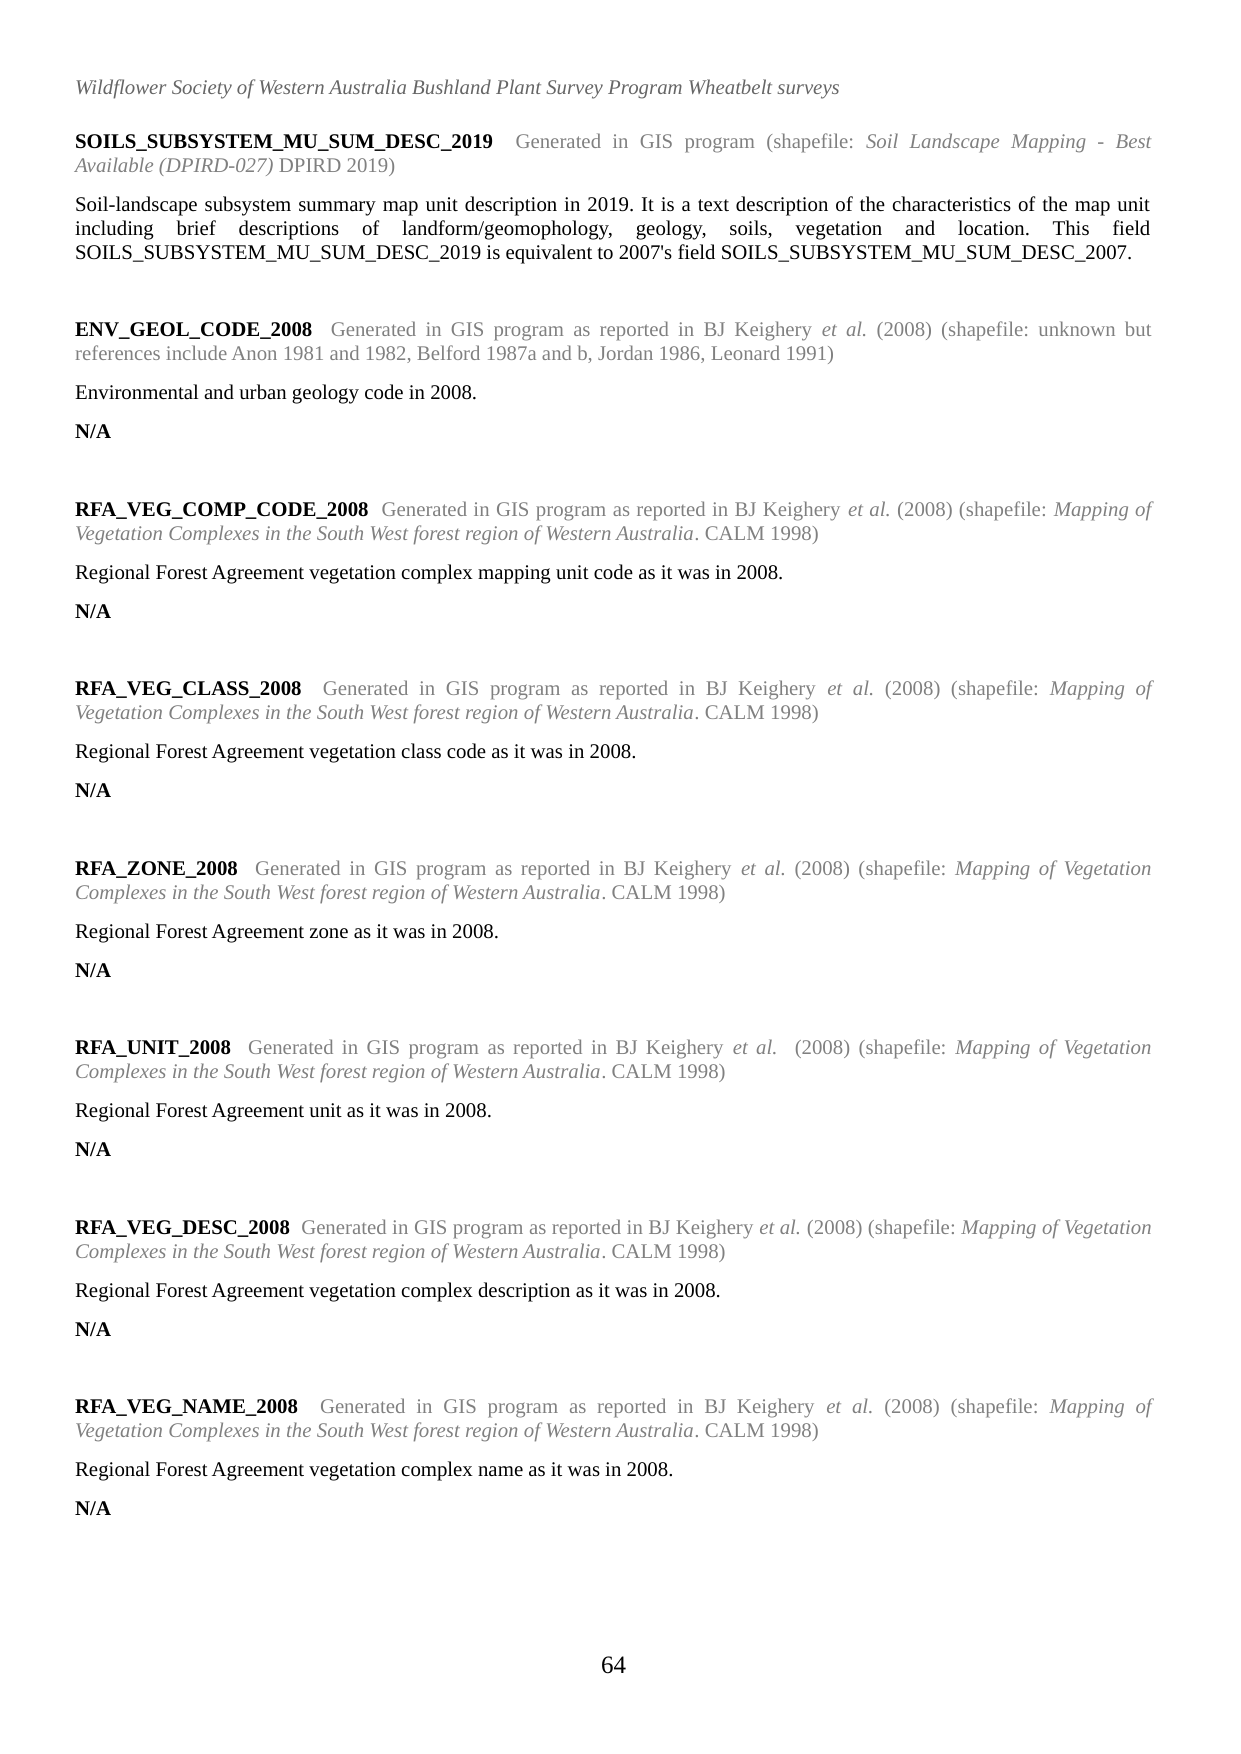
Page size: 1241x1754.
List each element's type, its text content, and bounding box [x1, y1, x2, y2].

text N/A [75, 1316, 1152, 1341]
text RFA_VEG_DESC_2008 Generated in GIS program as reported in BJ Keighery et al. (2008) (shapefile: Mapping of Vegetation Complexes in the South West forest region of Western Australia. CALM 1998) [75, 1215, 1152, 1263]
text Regional Forest Agreement unit as it was in 2008. [75, 1098, 1152, 1122]
text RFA_VEG_CLASS_2008 Generated in GIS program as reported in BJ Keighery et al. (2008) (shapefile: Mapping of Vegetation Complexes in the South West forest region of Western Australia. CALM 1998) [75, 676, 1152, 724]
text N/A [75, 1137, 1152, 1161]
text Environmental and urban geology code in 2008. [75, 380, 1152, 404]
text RFA_VEG_COMP_CODE_2008 Generated in GIS program as reported in BJ Keighery et al. (2008) (shapefile: Mapping of Vegetation Complexes in the South West forest region of Western Australia. CALM 1998) [75, 497, 1152, 545]
text ENV_GEOL_CODE_2008 Generated in GIS program as reported in BJ Keighery et al. (2008) (shapefile: unknown but references include Anon 1981 and 1982, Belford 1987a and b, Jordan 1986, Leonard 1991) [75, 317, 1152, 365]
text N/A [75, 957, 1152, 982]
text SOILS_SUBSYSTEM_MU_SUM_DESC_2019 Generated in GIS program (shapefile: Soil Landscape Mapping - Best Available (DPIRD-027) DPIRD 2019) [75, 128, 1152, 177]
text Regional Forest Agreement vegetation complex name as it was in 2008. [75, 1457, 1152, 1481]
text RFA_ZONE_2008 Generated in GIS program as reported in BJ Keighery et al. (2008) (shapefile: Mapping of Vegetation Complexes in the South West forest region of Western Australia. CALM 1998) [75, 856, 1152, 904]
text N/A [75, 1496, 1152, 1520]
text Regional Forest Agreement vegetation class code as it was in 2008. [75, 739, 1152, 763]
text Regional Forest Agreement vegetation complex description as it was in 2008. [75, 1278, 1152, 1302]
text N/A [75, 598, 1152, 623]
text RFA_UNIT_2008 Generated in GIS program as reported in BJ Keighery et al. (2008) (shapefile: Mapping of Vegetation Complexes in the South West forest region of Western Australia. CALM 1998) [75, 1035, 1152, 1083]
text RFA_VEG_NAME_2008 Generated in GIS program as reported in BJ Keighery et al. (2008) (shapefile: Mapping of Vegetation Complexes in the South West forest region of Western Australia. CALM 1998) [75, 1394, 1152, 1442]
text Regional Forest Agreement zone as it was in 2008. [75, 919, 1152, 943]
text N/A [75, 419, 1152, 443]
text Soil-landscape subsystem summary map unit description in 2019. It is a text description of the characteristics of the map unit including brief descriptions of landform/geomophology, geology, soils, vegetation and location. This field SOILS_SUBSYSTEM_MU_SUM_DESC_2019 is equivalent to 2007's field SOILS_SUBSYSTEM_MU_SUM_DESC_2007. [75, 191, 1152, 264]
text Regional Forest Agreement vegetation complex mapping unit code as it was in 2008. [75, 560, 1152, 584]
text N/A [75, 778, 1152, 802]
